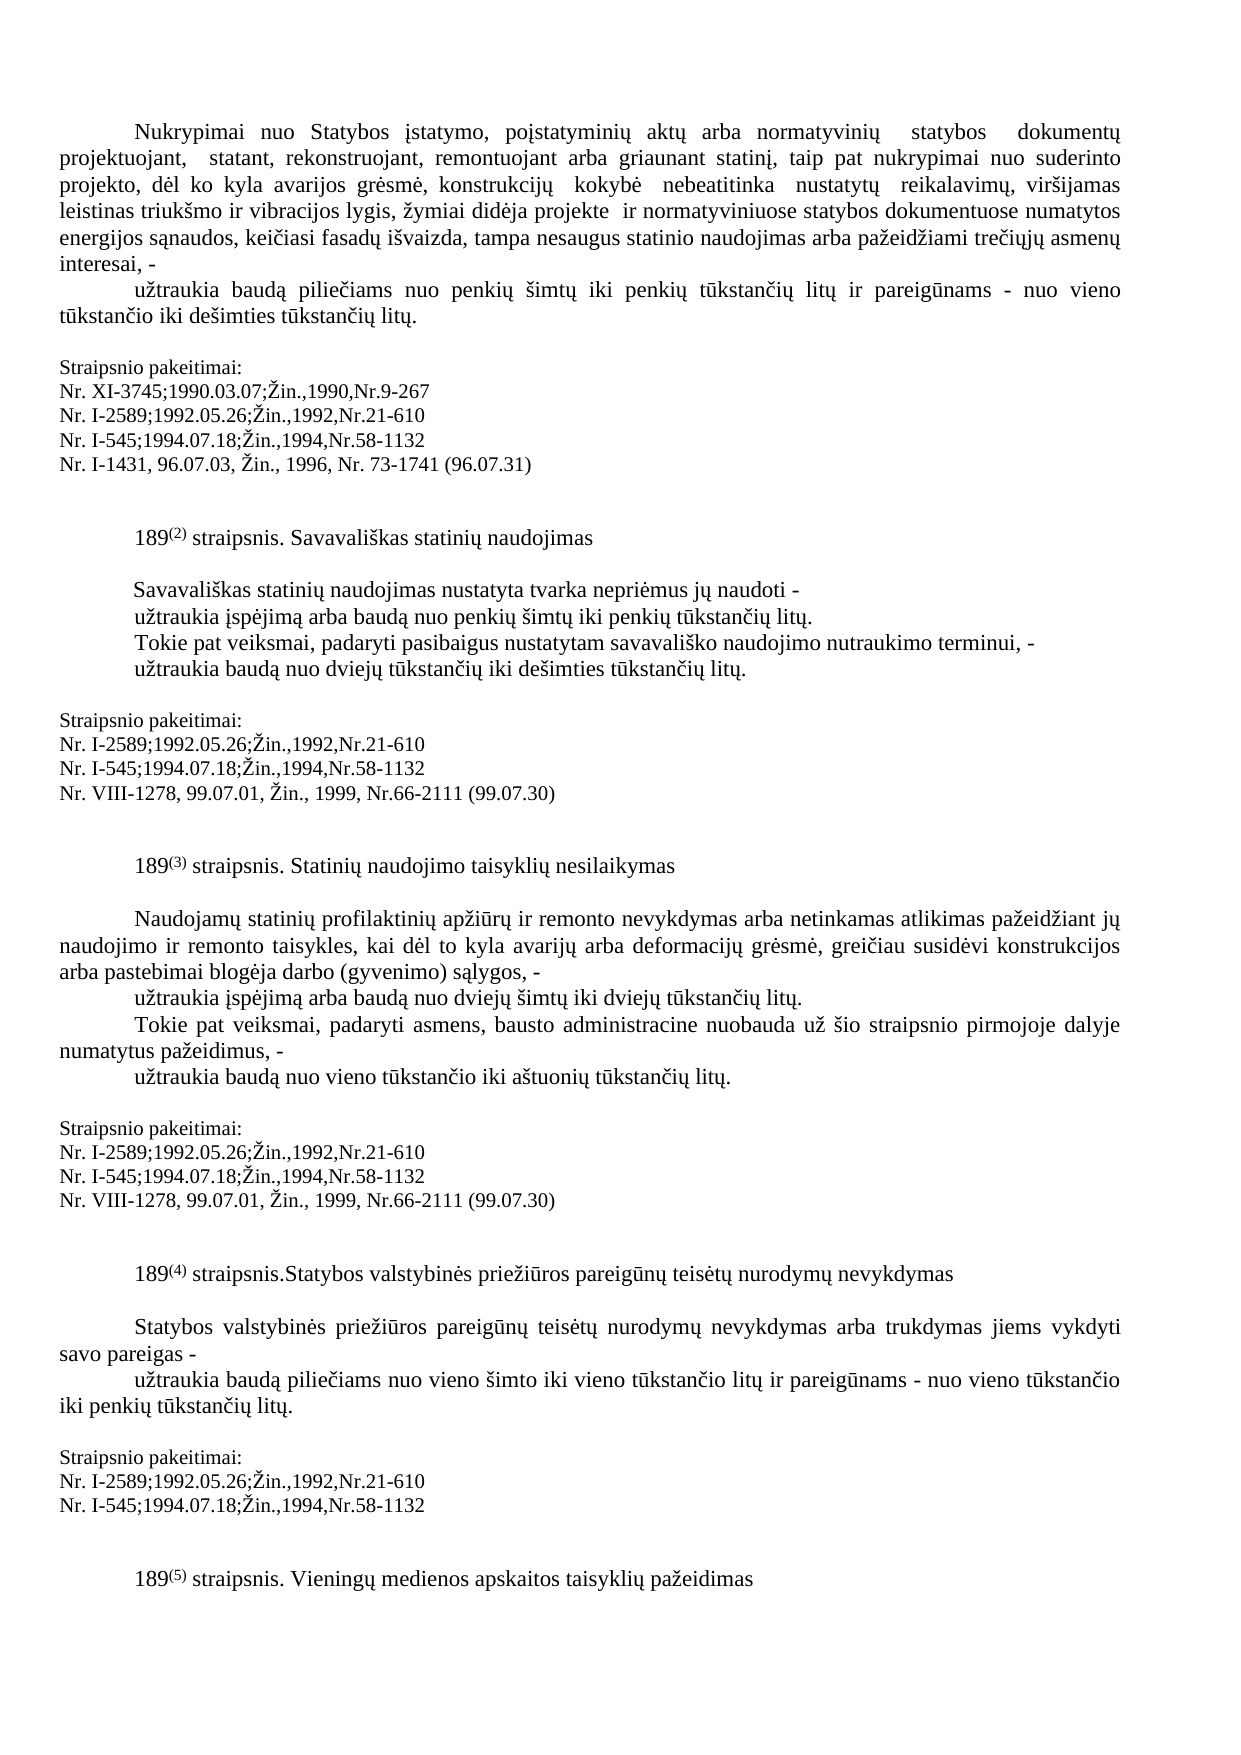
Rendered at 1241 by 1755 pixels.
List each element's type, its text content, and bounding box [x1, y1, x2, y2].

text užtraukia įspėjimą arba baudą nuo penkių šimtų iki penkių tūkstančių litų. [59, 603, 1122, 629]
text užtraukia baudą piliečiams nuo penkių šimtų iki penkių tūkstančių litų ir pareigūnams - nuo vieno tūkstančio iki dešimties tūkstančių litų. [59, 276, 1122, 329]
text 189(3) straipsnis. Statinių naudojimo taisyklių nesilaikymas [59, 853, 1122, 879]
text Nr. I-545;1994.07.18;Žin.,1994,Nr.58-1132 [59, 427, 1122, 452]
text Nr. I-2589;1992.05.26;Žin.,1992,Nr.21-610 [59, 1140, 1122, 1164]
text 189(2) straipsnis. Savavališkas statinių naudojimas [59, 524, 1122, 550]
text Nr. I-2589;1992.05.26;Žin.,1992,Nr.21-610 [59, 1469, 1122, 1493]
text Straipsnio pakeitimai: [59, 355, 1122, 379]
text Statybos valstybinės priežiūros pareigūnų teisėtų nurodymų nevykdymas arba trukdymas jiems vykdyti savo pareigas - [59, 1313, 1122, 1366]
text Nr. VIII-1278, 99.07.01, Žin., 1999, Nr.66-2111 (99.07.30) [59, 780, 1122, 804]
text 189(4) straipsnis.Statybos valstybinės priežiūros pareigūnų teisėtų nurodymų nevykdymas [59, 1261, 1122, 1287]
text Nr. I-545;1994.07.18;Žin.,1994,Nr.58-1132 [59, 756, 1122, 780]
text Nr. I-2589;1992.05.26;Žin.,1992,Nr.21-610 [59, 732, 1122, 756]
text Straipsnio pakeitimai: [59, 1445, 1122, 1469]
text Tokie pat veiksmai, padaryti asmens, bausto administracine nuobauda už šio straipsnio pirmojoje dalyje numatytus pažeidimus, - [59, 1011, 1122, 1063]
text Nr. I-545;1994.07.18;Žin.,1994,Nr.58-1132 [59, 1493, 1122, 1517]
text Nr. I-1431, 96.07.03, Žin., 1996, Nr. 73-1741 (96.07.31) [59, 452, 1122, 476]
text Nr. I-2589;1992.05.26;Žin.,1992,Nr.21-610 [59, 403, 1122, 427]
text užtraukia baudą nuo vieno tūkstančio iki aštuonių tūkstančių litų. [59, 1063, 1122, 1090]
text užtraukia įspėjimą arba baudą nuo dviejų šimtų iki dviejų tūkstančių litų. [59, 984, 1122, 1011]
text Savavališkas statinių naudojimas nustatyta tvarka nepriėmus jų naudoti - [59, 576, 1122, 603]
text Nukrypimai nuo Statybos įstatymo, poįstatyminių aktų arba normatyvinių statybos dokumentų projektuojant, statant, rekonstruojant, remontuojant arba griaunant statinį, taip pat nukrypimai nuo suderinto projekto, dėl ko kyla avarijos grėsmė, konstrukcijų kokybė nebeatitinka nustatytų reikalavimų, viršijamas leistinas triukšmo ir vibracijos lygis, žymiai didėja projekte ir normatyviniuose statybos dokumentuose numatytos energijos sąnaudos, keičiasi fasadų išvaizda, tampa nesaugus statinio naudojimas arba pažeidžiami trečiųjų asmenų interesai, - [59, 118, 1122, 276]
text Straipsnio pakeitimai: [59, 1116, 1122, 1140]
text Tokie pat veiksmai, padaryti pasibaigus nustatytam savavališko naudojimo nutraukimo terminui, - [59, 629, 1122, 656]
text užtraukia baudą nuo dviejų tūkstančių iki dešimties tūkstančių litų. [59, 656, 1122, 682]
text 189(5) straipsnis. Vieningų medienos apskaitos taisyklių pažeidimas [59, 1565, 1122, 1592]
text Nr. VIII-1278, 99.07.01, Žin., 1999, Nr.66-2111 (99.07.30) [59, 1188, 1122, 1212]
text Nr. I-545;1994.07.18;Žin.,1994,Nr.58-1132 [59, 1164, 1122, 1188]
text užtraukia baudą piliečiams nuo vieno šimto iki vieno tūkstančio litų ir pareigūnams - nuo vieno tūkstančio iki penkių tūkstančių litų. [59, 1366, 1122, 1419]
text Nr. XI-3745;1990.03.07;Žin.,1990,Nr.9-267 [59, 379, 1122, 403]
text Straipsnio pakeitimai: [59, 708, 1122, 732]
text Naudojamų statinių profilaktinių apžiūrų ir remonto nevykdymas arba netinkamas atlikimas pažeidžiant jų naudojimo ir remonto taisykles, kai dėl to kyla avarijų arba deformacijų grėsmė, greičiau susidėvi konstrukcijos arba pastebimai blogėja darbo (gyvenimo) sąlygos, - [59, 905, 1122, 984]
